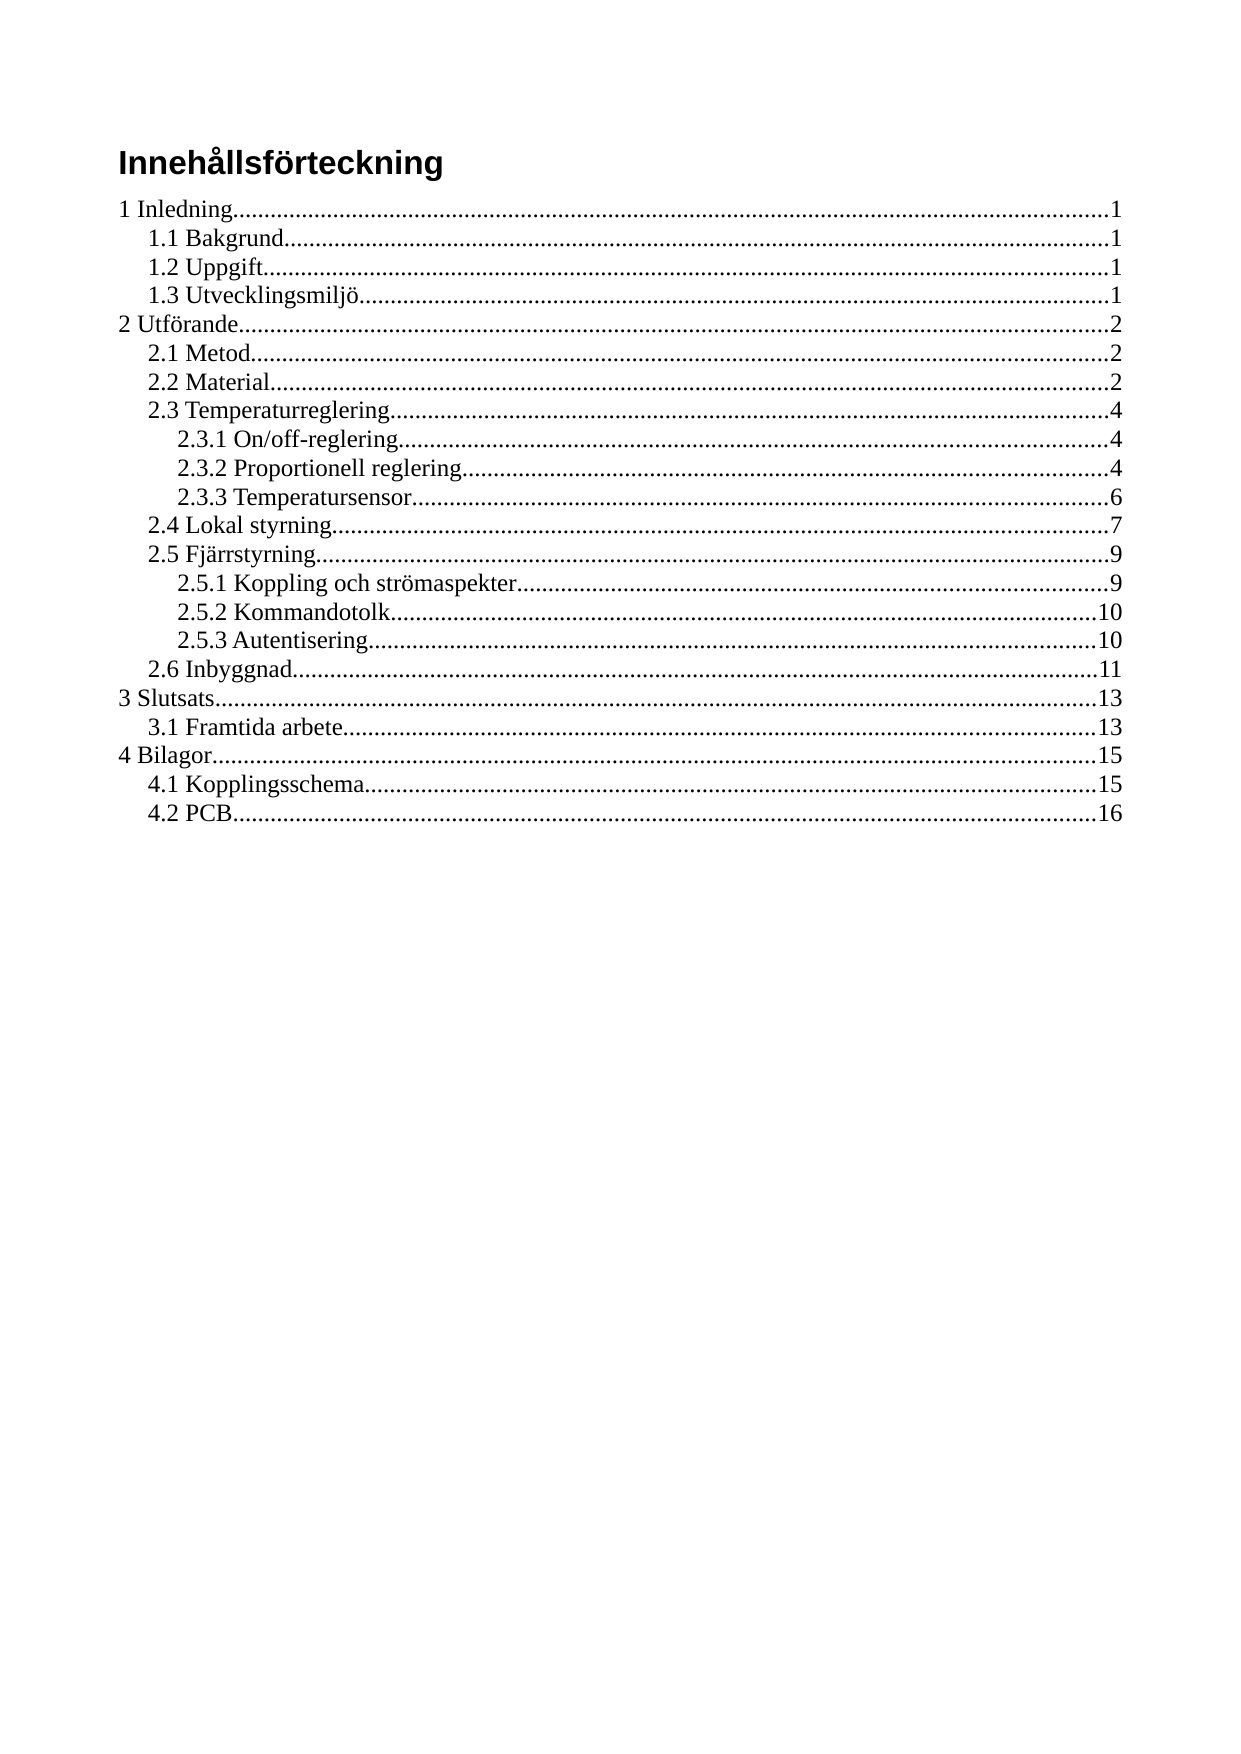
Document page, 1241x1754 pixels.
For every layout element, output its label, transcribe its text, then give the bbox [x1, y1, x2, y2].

text 1.2 Uppgift 1 [148, 252, 1122, 280]
text 2.4 Lokal styrning 7 [148, 510, 1122, 539]
text 1.1 Bakgrund 1 [148, 223, 1122, 252]
text 2.3.2 Proportionell reglering 4 [177, 453, 1122, 482]
text 2.1 Metod 2 [148, 338, 1122, 367]
text 2.2 Material 2 [148, 367, 1122, 395]
text 3.1 Framtida arbete 13 [148, 712, 1122, 740]
text 4.1 Kopplingsschema 15 [148, 769, 1122, 798]
text 4 Bilagor 15 [118, 740, 1122, 769]
text 1 Inledning 1 [118, 194, 1122, 223]
text 2.3 Temperaturreglering 4 [148, 395, 1122, 424]
text 1.3 Utvecklingsmiljö 1 [148, 280, 1122, 309]
text 2.6 Inbyggnad 11 [148, 654, 1122, 683]
text 2 Utförande 2 [118, 309, 1122, 338]
text 2.5 Fjärrstyrning 9 [148, 539, 1122, 568]
text 2.3.3 Temperatursensor 6 [177, 482, 1122, 510]
text 3 Slutsats 13 [118, 683, 1122, 712]
text 2.3.1 On/off-reglering 4 [177, 424, 1122, 453]
text 2.5.1 Koppling och strömaspekter 9 [177, 568, 1122, 597]
text 4.2 PCB 16 [148, 798, 1122, 827]
subtitle Innehållsförteckning [118, 143, 1122, 182]
text 2.5.3 Autentisering 10 [177, 625, 1122, 654]
text 2.5.2 Kommandotolk 10 [177, 597, 1122, 625]
